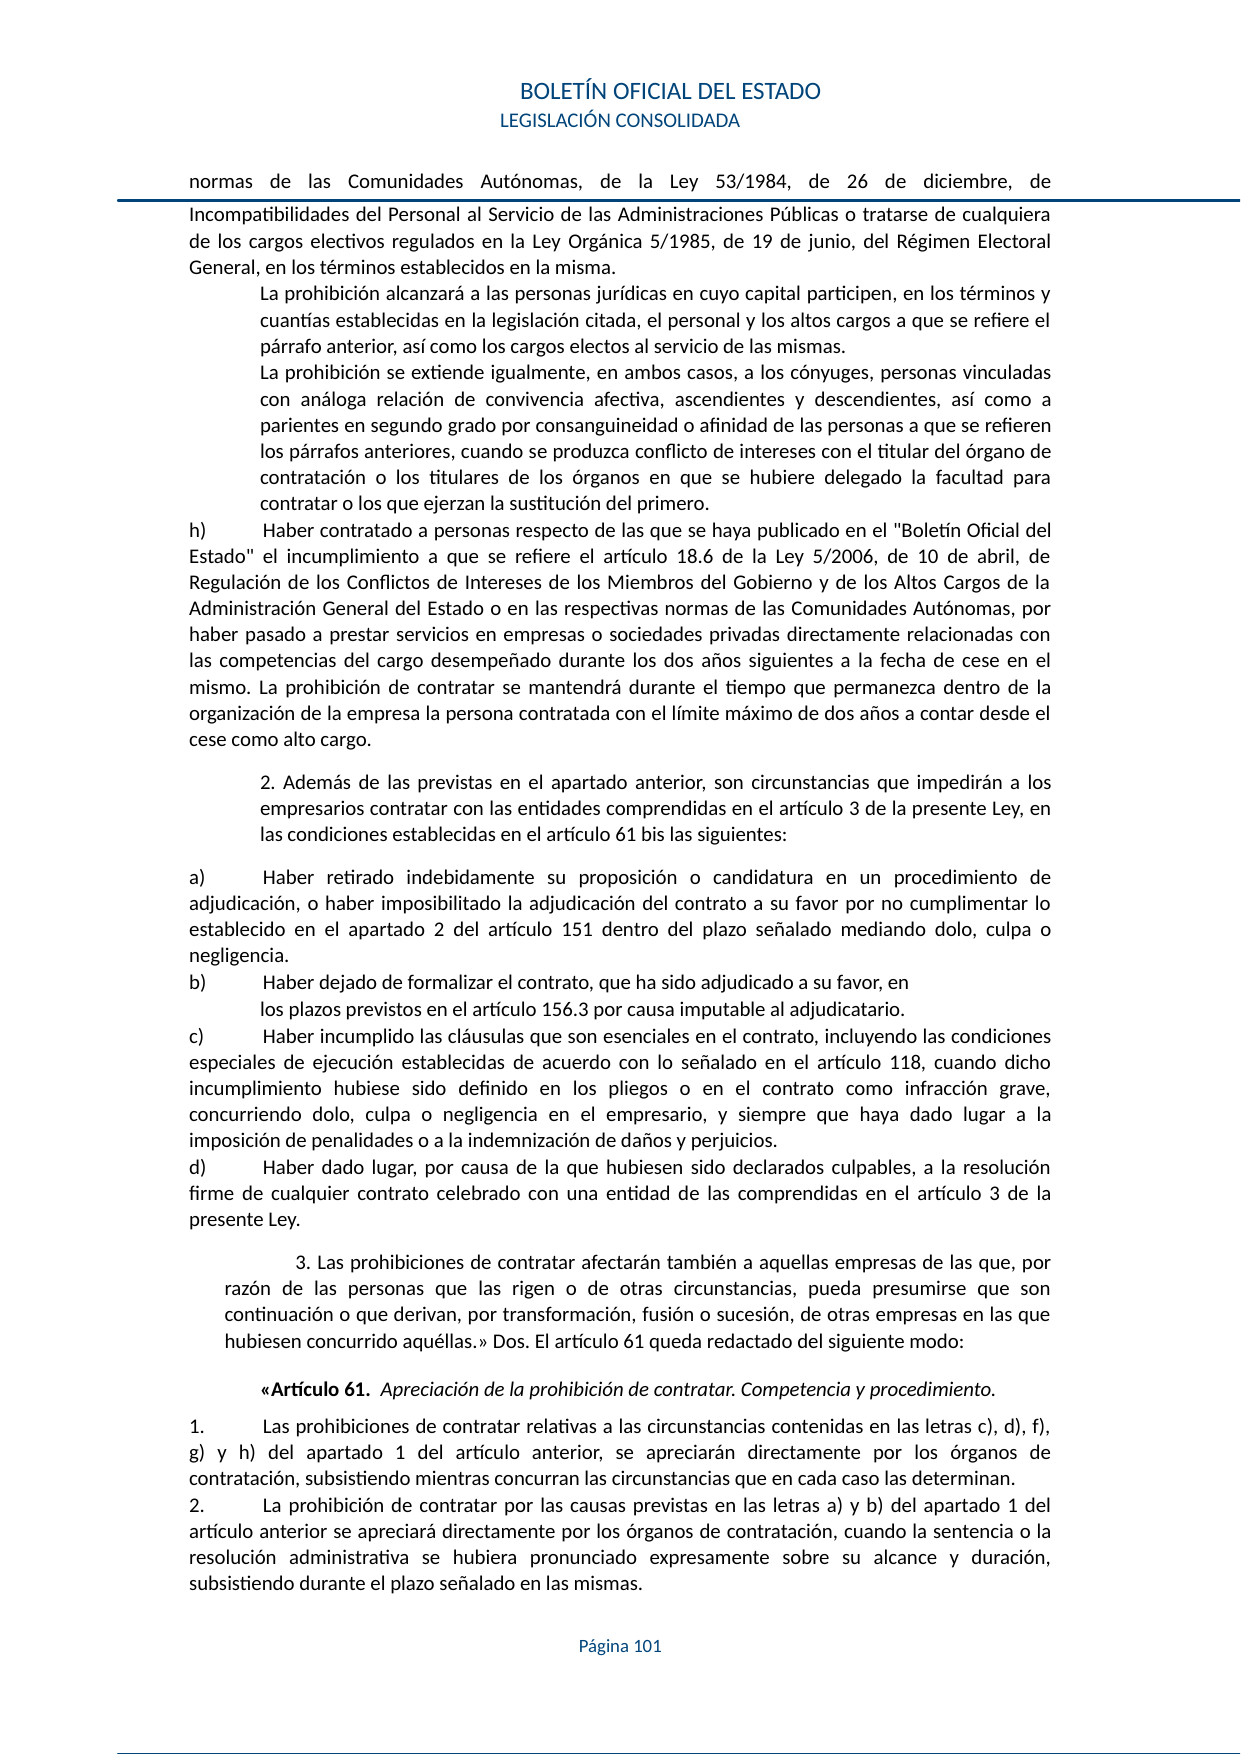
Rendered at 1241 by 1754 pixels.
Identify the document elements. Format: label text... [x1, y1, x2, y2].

list Haber contratado a personas respecto de las que se haya publicado en el "Boletín Oficial del Estado" el incumplimiento a que se refiere el artículo 18.6 de la Ley 5/2006, de 10 de abril, de Regulación de los Conflictos de Intereses de los Miembros del Gobierno y de los Altos Cargos de la Administración General del Estado o en las respectivas normas de las Comunidades Autónomas, por haber pasado a prestar servicios en empresas o sociedades privadas directamente relacionadas con las competencias del cargo desempeñado durante los dos años siguientes a la fecha de cese en el mismo. La prohibición de contratar se mantendrá durante el tiempo que permanezca dentro de la organización de la empresa la persona contratada con el límite máximo de dos años a contar desde el cese como alto cargo. [189, 517, 1053, 752]
list Haber dado lugar, por causa de la que hubiesen sido declarados culpables, a la resolución firme de cualquier contrato celebrado con una entidad de las comprendidas en el artículo 3 de la presente Ley. [189, 1154, 1053, 1232]
list La prohibición de contratar por las causas previstas en las letras a) y b) del apartado 1 del artículo anterior se apreciará directamente por los órganos de contratación, cuando la sentencia o la resolución administrativa se hubiera pronunciado expresamente sobre su alcance y duración, subsistiendo durante el plazo señalado en las mismas. [189, 1492, 1053, 1596]
list Haber incumplido las cláusulas que son esenciales en el contrato, incluyendo las condiciones especiales de ejecución establecidas de acuerdo con lo señalado en el artículo 118, cuando dicho incumplimiento hubiese sido definido en los pliegos o en el contrato como infracción grave, concurriendo dolo, culpa o negligencia en el empresario, y siempre que haya dado lugar a la imposición de penalidades o a la indemnización de daños y perjuicios. [189, 1023, 1053, 1153]
list Incompatibilidades del Personal al Servicio de las Administraciones Públicas o tratarse de cualquiera de los cargos electivos regulados en la Ley Orgánica 5/1985, de 19 de junio, del Régimen Electoral General, en los términos establecidos en la misma. [189, 202, 1053, 279]
text 2. Además de las previstas en el apartado anterior, son circunstancias que impedirán a los empresarios contratar con las entidades comprendidas en el artículo 3 de la presente Ley, en las condiciones establecidas en el artículo 61 bis las siguientes: [260, 769, 1053, 847]
text 3. Las prohibiciones de contratar afectarán también a aquellas empresas de las que, por razón de las personas que las rigen o de otras circunstancias, pueda presumirse que son continuación o que derivan, por transformación, fusión o sucesión, de otras empresas en las que hubiesen concurrido aquéllas.» Dos. El artículo 61 queda redactado del siguiente modo: [224, 1249, 1053, 1353]
text La prohibición se extiende igualmente, en ambos casos, a los cónyuges, personas vinculadas con análoga relación de convivencia afectiva, ascendientes y descendientes, así como a parientes en segundo grado por consanguineidad o afinidad de las personas a que se refieren los párrafos anteriores, cuando se produzca conflicto de intereses con el titular del órgano de contratación o los titulares de los órganos en que se hubiere delegado la facultad para contratar o los que ejerzan la sustitución del primero. [260, 359, 1053, 516]
text «Artículo 61. Apreciación de la prohibición de contratar. Competencia y procedimiento. [260, 1376, 1053, 1401]
text los plazos previstos en el artículo 156.3 por causa imputable al adjudicatario. [260, 996, 1053, 1022]
list Haber dejado de formalizar el contrato, que ha sido adjudicado a su favor, en [189, 969, 1053, 994]
list normas de las Comunidades Autónomas, de la Ley 53/1984, de 26 de diciembre, de [189, 168, 1053, 199]
text La prohibición alcanzará a las personas jurídicas en cuyo capital participen, en los términos y cuantías establecidas en la legislación citada, el personal y los altos cargos a que se refiere el párrafo anterior, así como los cargos electos al servicio de las mismas. [260, 281, 1053, 358]
list Las prohibiciones de contratar relativas a las circunstancias contenidas en las letras c), d), f), g) y h) del apartado 1 del artículo anterior, se apreciarán directamente por los órganos de contratación, subsistiendo mientras concurran las circunstancias que en cada caso las determinan. [189, 1413, 1053, 1491]
list Haber retirado indebidamente su proposición o candidatura en un procedimiento de adjudicación, o haber imposibilitado la adjudicación del contrato a su favor por no cumplimentar lo establecido en el apartado 2 del artículo 151 dentro del plazo señalado mediando dolo, culpa o negligencia. [189, 864, 1053, 968]
